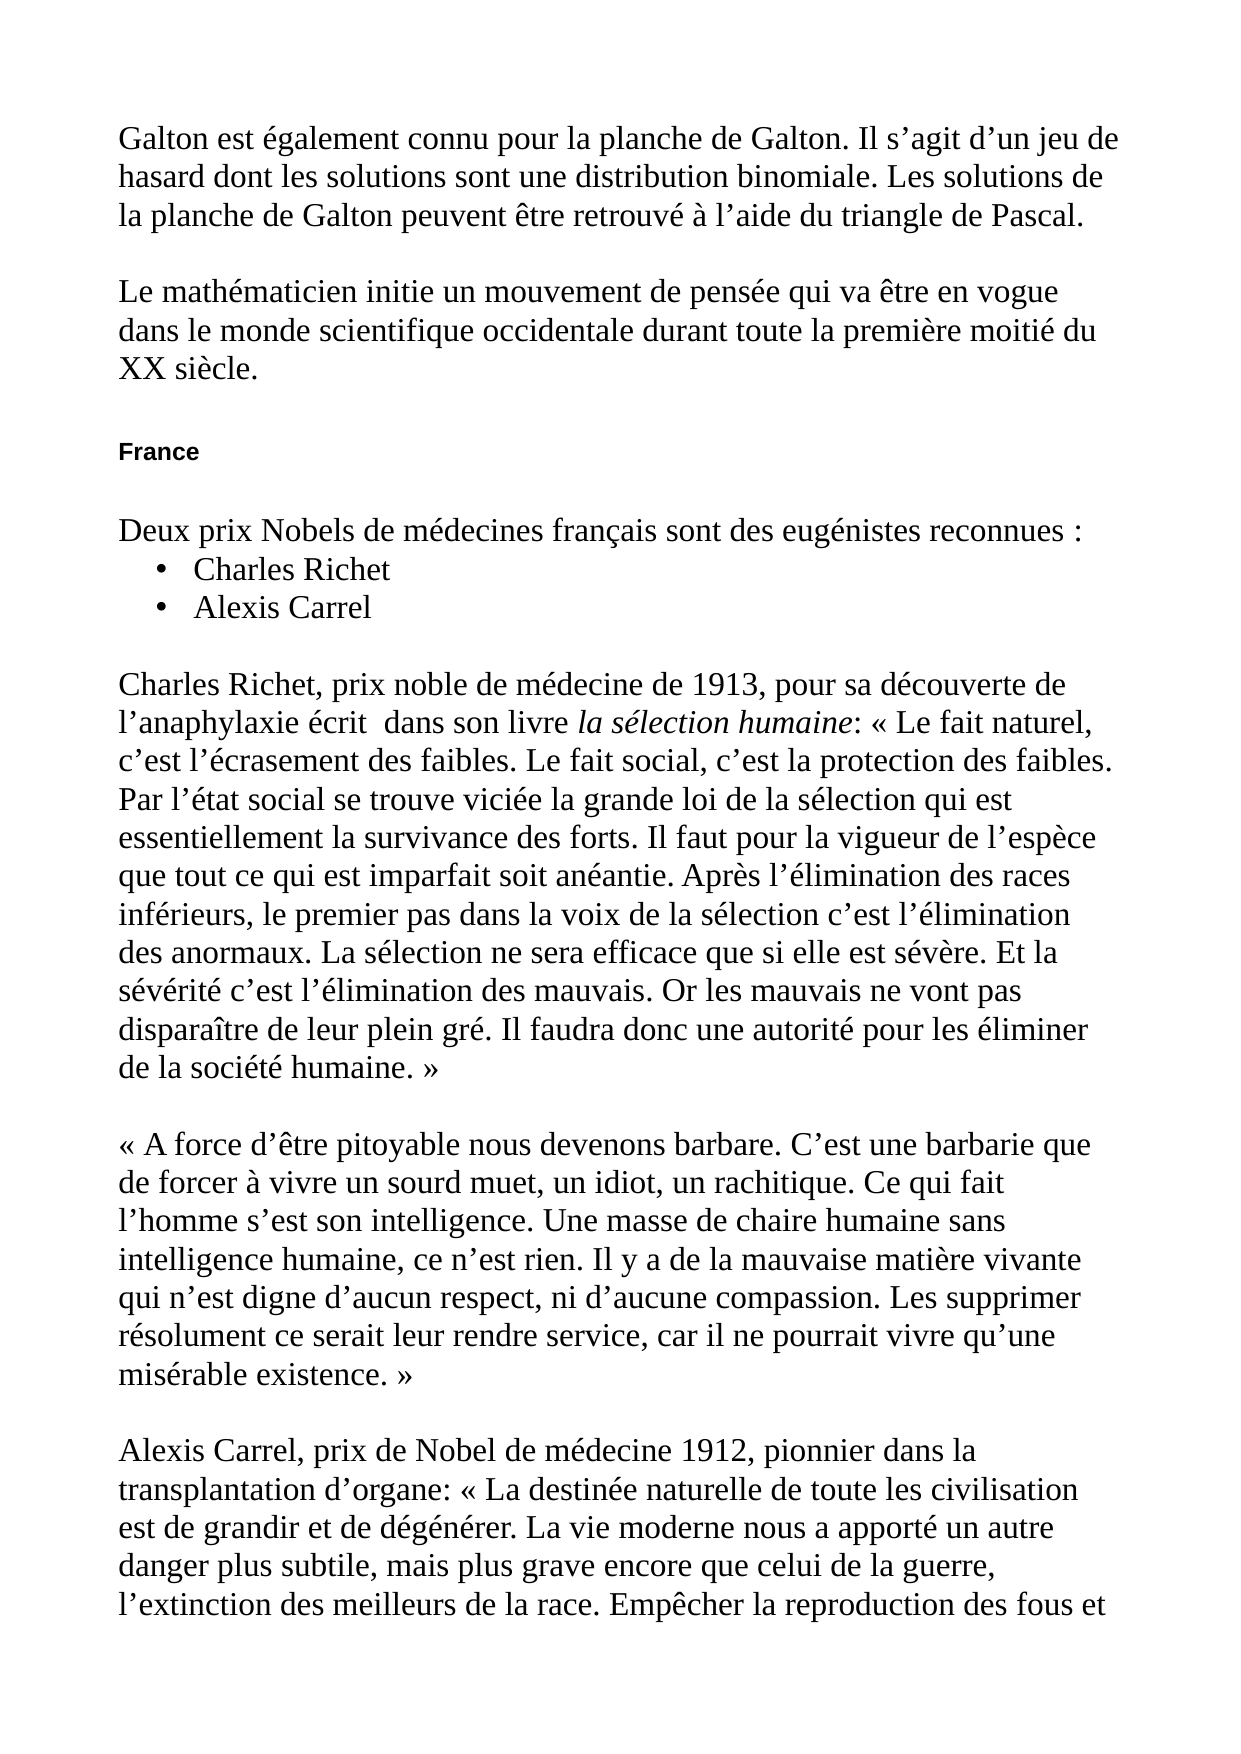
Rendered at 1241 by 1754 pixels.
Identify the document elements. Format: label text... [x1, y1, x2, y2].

subtitle France [118, 437, 1122, 466]
text « A force d’être pitoyable nous devenons barbare. C’est une barbarie que de forcer à vivre un sourd muet, un idiot, un rachitique. Ce qui fait l’homme s’est son intelligence. Une masse de chaire humaine sans intelligence humaine, ce n’est rien. Il y a de la mauvaise matière vivante qui n’est digne d’aucun respect, ni d’aucune compassion. Les supprimer résolument ce serait leur rendre service, car il ne pourrait vivre qu’une misérable existence. » [118, 1124, 1122, 1392]
text Charles Richet, prix noble de médecine de 1913, pour sa découverte de l’anaphylaxie écrit dans son livre la sélection humaine: « Le fait naturel, c’est l’écrasement des faibles. Le fait social, c’est la protection des faibles. Par l’état social se trouve viciée la grande loi de la sélection qui est essentiellement la survivance des forts. Il faut pour la vigueur de l’espèce que tout ce qui est imparfait soit anéantie. Après l’élimination des races inférieurs, le premier pas dans la voix de la sélection c’est l’élimination des anormaux. La sélection ne sera efficace que si elle est sévère. Et la sévérité c’est l’élimination des mauvais. Or les mauvais ne vont pas disparaître de leur plein gré. Il faudra donc une autorité pour les éliminer de la société humaine. » [118, 664, 1122, 1085]
list Alexis Carrel [156, 587, 1122, 625]
text Galton est également connu pour la planche de Galton. Il s’agit d’un jeu de hasard dont les solutions sont une distribution binomiale. Les solutions de la planche de Galton peuvent être retrouvé à l’aide du triangle de Pascal. [118, 118, 1122, 233]
text Alexis Carrel, prix de Nobel de médecine 1912, pionnier dans la transplantation d’organe: « La destinée naturelle de toute les civilisation est de grandir et de dégénérer. La vie moderne nous a apporté un autre danger plus subtile, mais plus grave encore que celui de la guerre, l’extinction des meilleurs de la race. Empêcher la reproduction des fous et [118, 1430, 1122, 1622]
list Charles Richet [156, 549, 1122, 587]
text Deux prix Nobels de médecines français sont des eugénistes reconnues : [118, 510, 1122, 549]
text Le mathématicien initie un mouvement de pensée qui va être en vogue dans le monde scientifique occidentale durant toute la première moitié du XX siècle. [118, 271, 1122, 386]
